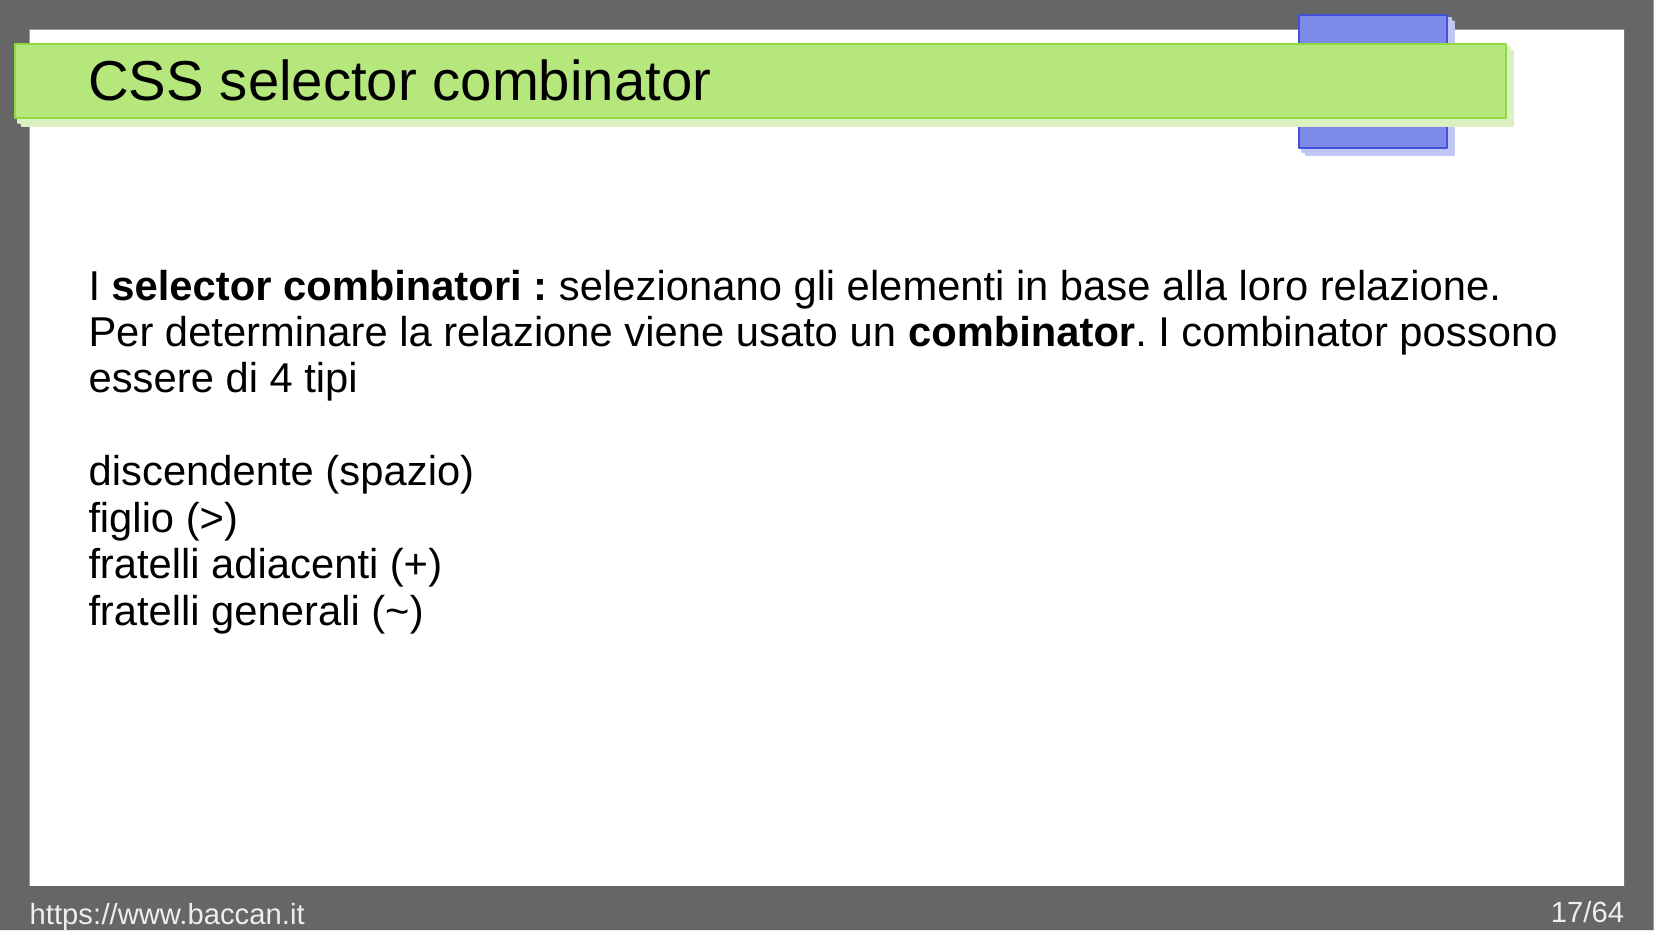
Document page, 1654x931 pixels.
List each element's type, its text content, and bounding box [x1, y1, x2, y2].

title CSS selector combinator [88, 44, 1506, 119]
text_box I selector combinatori : selezionano gli elementi in base alla loro relazione. Per determinare la relazione viene usato un combinator. I combinator possono essere di 4 tipi discendente (spazio) figlio (>) fratelli adiacenti (+) fratelli generali (~) [88, 169, 1565, 820]
